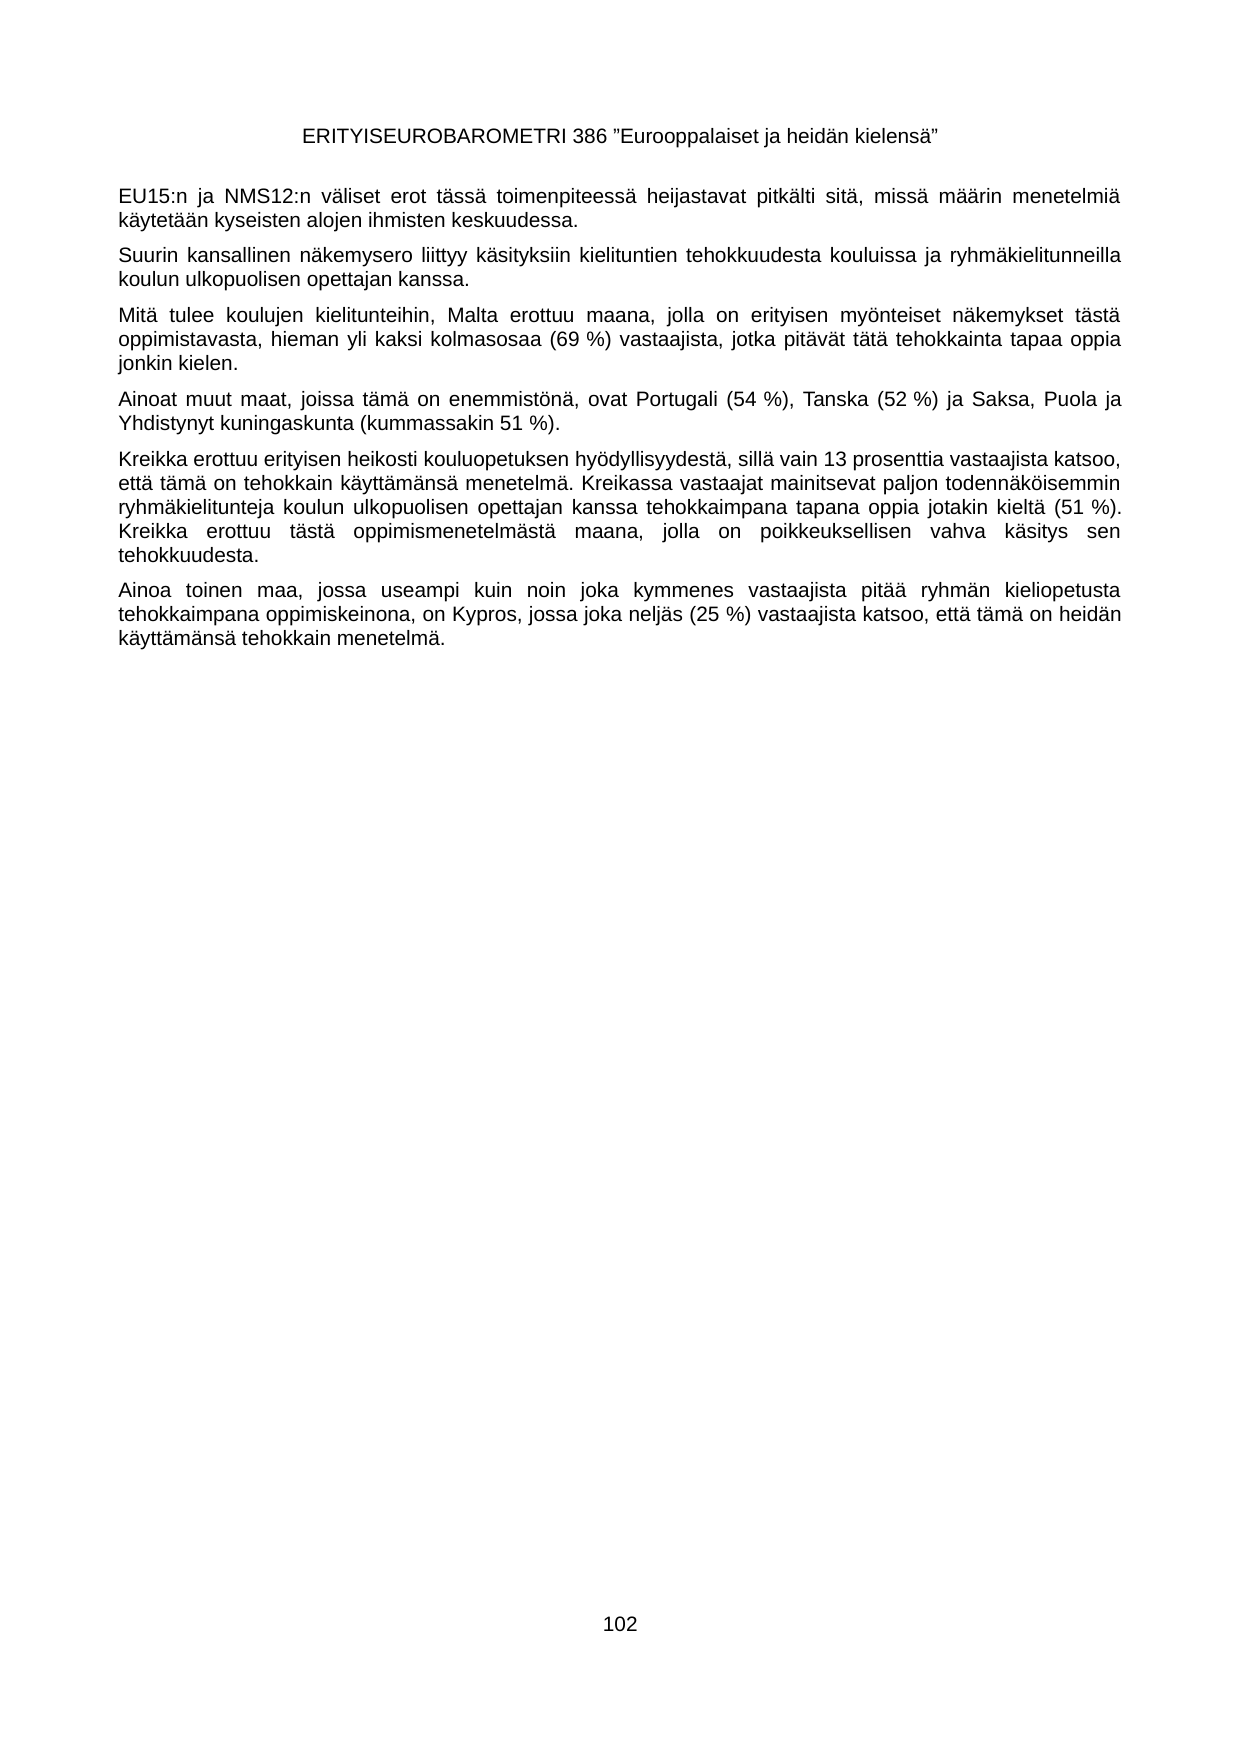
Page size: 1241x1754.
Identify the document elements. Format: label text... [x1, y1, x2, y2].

text EU15:n ja NMS12:n väliset erot tässä toimenpiteessä heijastavat pitkälti sitä, missä määrin menetelmiä käytetään kyseisten alojen ihmisten keskuudessa. [118, 183, 1122, 231]
text Ainoat muut maat, joissa tämä on enemmistönä, ovat Portugali (54 %), Tanska (52 %) ja Saksa, Puola ja Yhdistynyt kuningaskunta (kummassakin 51 %). [118, 387, 1122, 435]
text Kreikka erottuu erityisen heikosti kouluopetuksen hyödyllisyydestä, sillä vain 13 prosenttia vastaajista katsoo, että tämä on tehokkain käyttämänsä menetelmä. Kreikassa vastaajat mainitsevat paljon todennäköisemmin ryhmäkielitunteja koulun ulkopuolisen opettajan kanssa tehokkaimpana tapana oppia jotakin kieltä (51 %). Kreikka erottuu tästä oppimismenetelmästä maana, jolla on poikkeuksellisen vahva käsitys sen tehokkuudesta. [118, 447, 1122, 566]
text Ainoa toinen maa, jossa useampi kuin noin joka kymmenes vastaajista pitää ryhmän kieliopetusta tehokkaimpana oppimiskeinona, on Kypros, jossa joka neljäs (25 %) vastaajista katsoo, että tämä on heidän käyttämänsä tehokkain menetelmä. [118, 578, 1122, 650]
text Mitä tulee koulujen kielitunteihin, Malta erottuu maana, jolla on erityisen myönteiset näkemykset tästä oppimistavasta, hieman yli kaksi kolmasosaa (69 %) vastaajista, jotka pitävät tätä tehokkainta tapaa oppia jonkin kielen. [118, 303, 1122, 375]
text Suurin kansallinen näkemysero liittyy käsityksiin kielituntien tehokkuudesta kouluissa ja ryhmäkielitunneilla koulun ulkopuolisen opettajan kanssa. [118, 243, 1122, 291]
